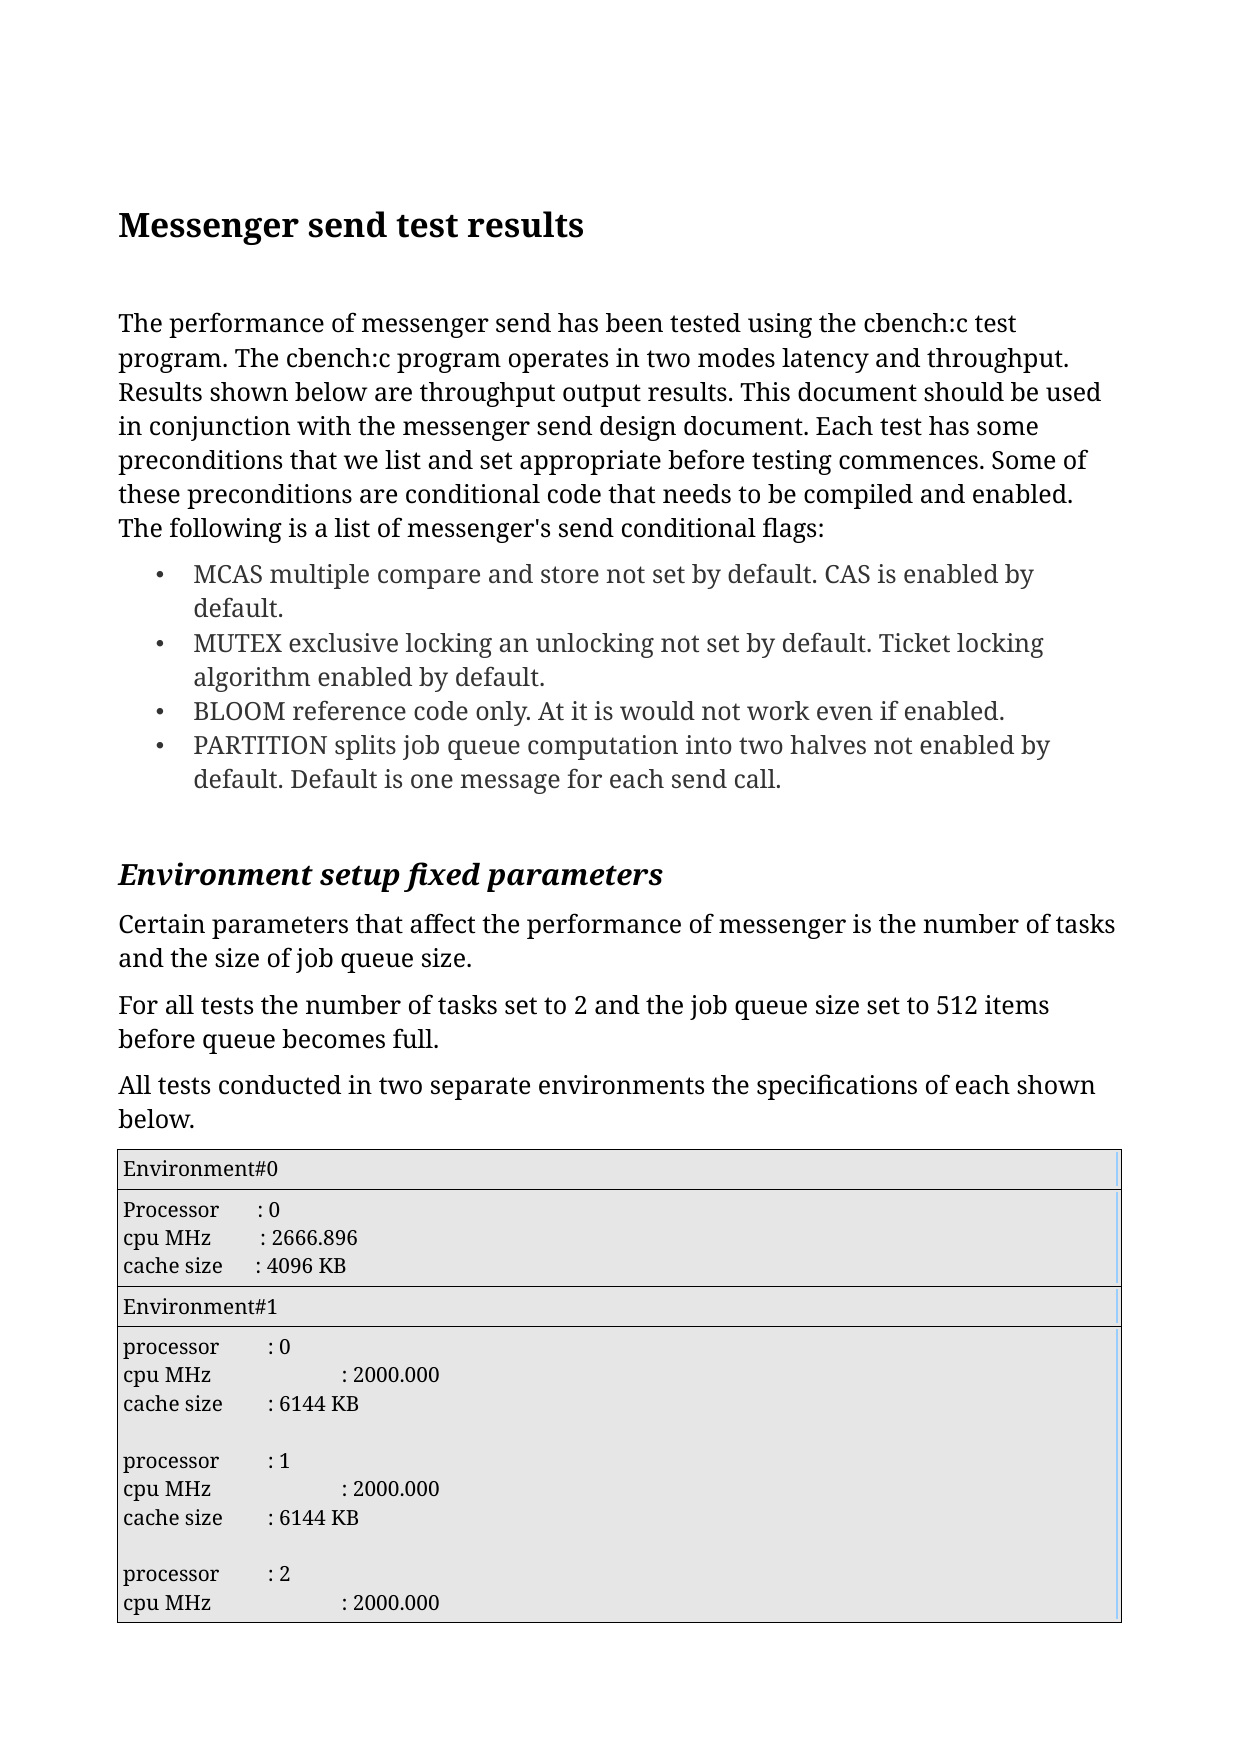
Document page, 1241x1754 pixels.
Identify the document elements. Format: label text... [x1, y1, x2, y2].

list PARTITION splits job queue computation into two halves not enabled by default. Default is one message for each send call. [156, 727, 1122, 796]
text Certain parameters that affect the performance of messenger is the number of tasks and the size of job queue size. [118, 907, 1122, 975]
list BLOOM reference code only. At it is would not work even if enabled. [156, 693, 1122, 727]
table_cell Environment#1 [118, 1287, 1121, 1326]
table_cell processor : 0 cpu MHz : 2000.000 cache size : 6144 KB processor : 1 cpu MHz : 2000.000 cache size : 6144 KB processor : 2 cpu MHz : 2000.000 [118, 1327, 1121, 1622]
list MUTEX exclusive locking an unlocking not set by default. Ticket locking algorithm enabled by default. [156, 625, 1122, 693]
text For all tests the number of tasks set to 2 and the job queue size set to 512 items before queue becomes full. [118, 987, 1122, 1056]
subtitle Environment setup fixed parameters [118, 854, 1122, 894]
table_header Environment#0 [118, 1150, 1121, 1189]
table_cell Processor : 0 cpu MHz : 2666.896 cache size : 4096 KB [118, 1190, 1121, 1286]
list MCAS multiple compare and store not set by default. CAS is enabled by default. [156, 557, 1122, 625]
text All tests conducted in two separate environments the specifications of each shown below. [118, 1068, 1122, 1136]
text The performance of messenger send has been tested using the cbench:c test program. The cbench:c program operates in two modes latency and throughput. Results shown below are throughput output results. This document should be used in conjunction with the messenger send design document. Each test has some preconditions that we list and set appropriate before testing commences. Some of these preconditions are conditional code that needs to be compiled and enabled. The following is a list of messenger's send conditional flags: [118, 306, 1122, 544]
subtitle Messenger send test results [118, 201, 1122, 247]
